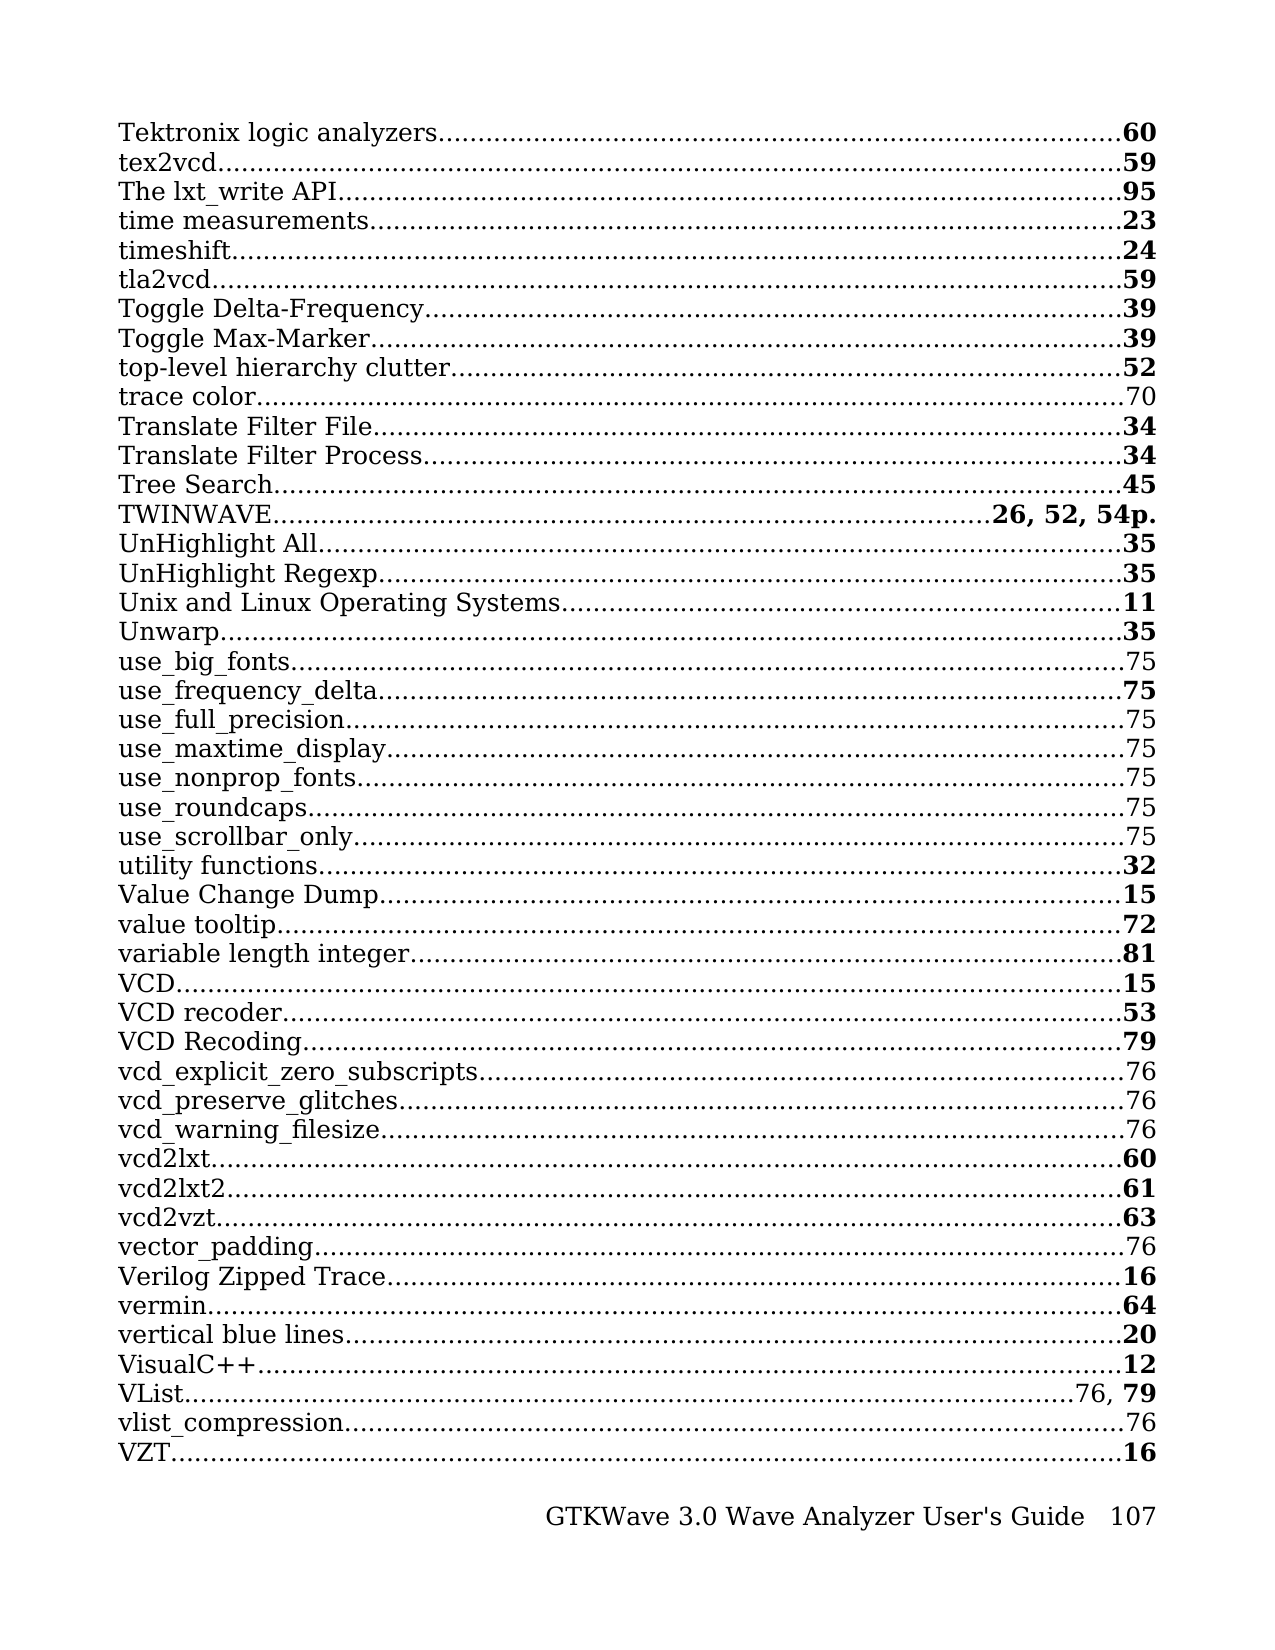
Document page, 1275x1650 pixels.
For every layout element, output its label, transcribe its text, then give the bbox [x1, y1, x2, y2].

text trace color 70 [118, 382, 1157, 412]
text vcd2lxt 60 [118, 1144, 1157, 1173]
text Toggle Delta-Frequency 39 [118, 294, 1157, 324]
text top-level hierarchy clutter 52 [118, 353, 1157, 382]
text TWINWAVE 26, 52, 54p. [118, 500, 1157, 529]
text Verilog Zipped Trace 16 [118, 1261, 1157, 1291]
text VisualC++ 12 [118, 1349, 1157, 1379]
text Unix and Linux Operating Systems 11 [118, 588, 1157, 617]
text vertical blue lines 20 [118, 1320, 1157, 1349]
text The lxt_write API 95 [118, 177, 1157, 206]
text time measurements 23 [118, 206, 1157, 236]
text Translate Filter File 34 [118, 412, 1157, 441]
text use_frequency_delta 75 [118, 676, 1157, 705]
text UnHighlight Regexp 35 [118, 558, 1157, 588]
text Toggle Max-Marker 39 [118, 324, 1157, 353]
text Translate Filter Process 34 [118, 441, 1157, 470]
text use_full_precision 75 [118, 705, 1157, 734]
text VCD 15 [118, 968, 1157, 998]
text Tree Search 45 [118, 470, 1157, 500]
text Tektronix logic analyzers 60 [118, 118, 1157, 147]
text Value Change Dump 15 [118, 880, 1157, 910]
text use_maxtime_display 75 [118, 734, 1157, 763]
text vlist_compression 76 [118, 1408, 1157, 1437]
text VList 76, 79 [118, 1379, 1157, 1408]
text vector_padding 76 [118, 1232, 1157, 1261]
text vcd2lxt2 61 [118, 1173, 1157, 1203]
text use_big_fonts 75 [118, 647, 1157, 676]
text value tooltip 72 [118, 910, 1157, 939]
text VCD recoder 53 [118, 998, 1157, 1027]
text timeshift 24 [118, 236, 1157, 265]
text variable length integer 81 [118, 939, 1157, 968]
text vcd_preserve_glitches 76 [118, 1086, 1157, 1115]
text vermin 64 [118, 1291, 1157, 1320]
text tex2vcd 59 [118, 147, 1157, 177]
text vcd2vzt 63 [118, 1203, 1157, 1232]
text Unwarp 35 [118, 617, 1157, 647]
text UnHighlight All 35 [118, 529, 1157, 558]
text use_roundcaps 75 [118, 793, 1157, 822]
text VCD Recoding 79 [118, 1027, 1157, 1057]
text VZT 16 [118, 1437, 1157, 1467]
text use_nonprop_fonts 75 [118, 763, 1157, 793]
text vcd_warning_filesize 76 [118, 1115, 1157, 1144]
text utility functions 32 [118, 851, 1157, 880]
text use_scrollbar_only 75 [118, 822, 1157, 851]
text vcd_explicit_zero_subscripts 76 [118, 1057, 1157, 1086]
text tla2vcd 59 [118, 265, 1157, 294]
